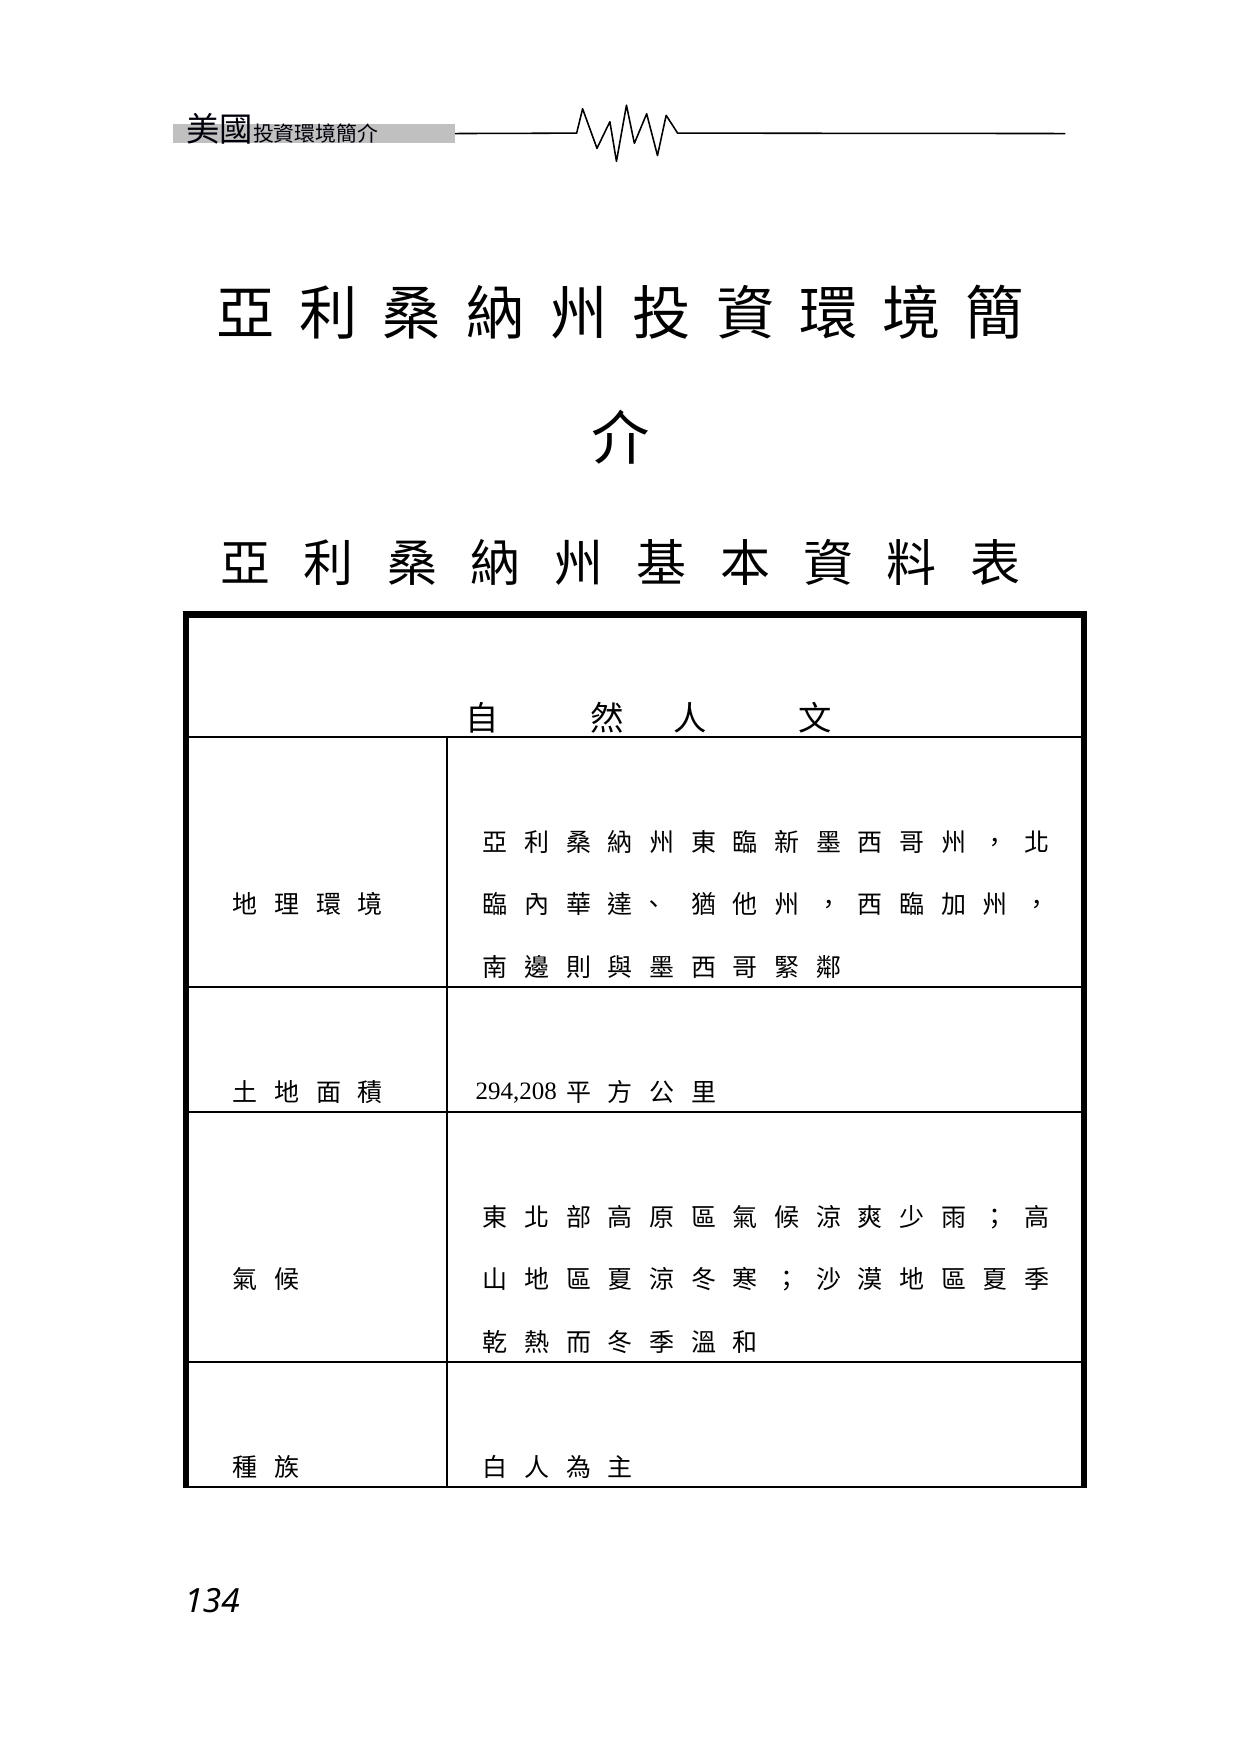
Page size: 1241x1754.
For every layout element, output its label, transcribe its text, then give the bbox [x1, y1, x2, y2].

table_cell 種族 [189, 1363, 446, 1486]
text 亞利桑納州投資環境簡介 [183, 236, 1058, 486]
table_cell 土地面積 [189, 988, 446, 1111]
table_cell 294,208平方公里 [448, 988, 1081, 1111]
table_cell 東北部高原區氣候涼爽少雨；高山地區夏涼冬寒；沙漠地區夏季乾熱而冬季溫和 [448, 1113, 1081, 1361]
table_header 自 然 人 文 [189, 618, 1081, 736]
table_cell 亞利桑納州東臨新墨西哥州，北臨內華達、猶他州，西臨加州，南邊則與墨西哥緊鄰 [448, 738, 1081, 986]
text 亞利桑納州基本資料表 [183, 486, 1058, 611]
table_cell 氣候 [189, 1113, 446, 1361]
table_cell 地理環境 [189, 738, 446, 986]
table_cell 白人為主 [448, 1363, 1081, 1486]
